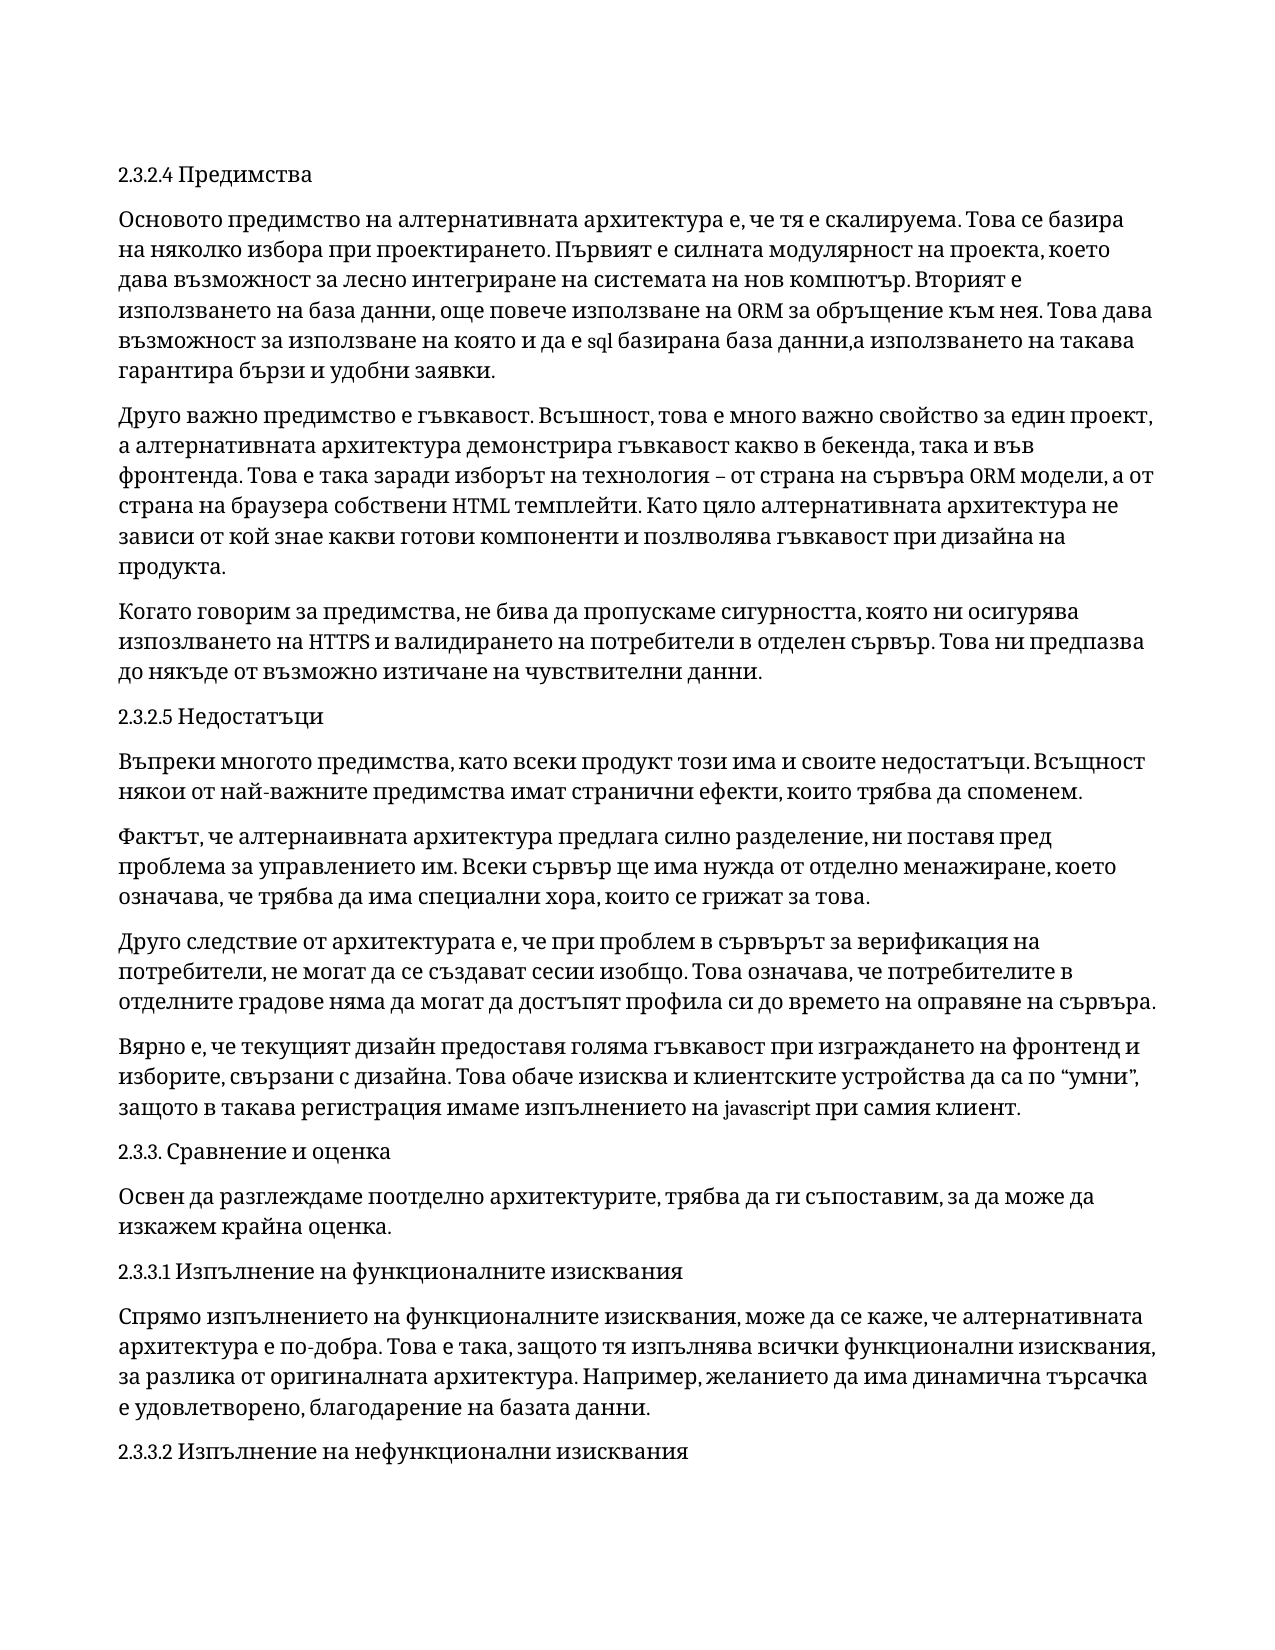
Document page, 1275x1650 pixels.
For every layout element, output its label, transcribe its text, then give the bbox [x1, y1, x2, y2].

text Вярно е, че текущият дизайн предоставя голяма гъвкавост при изграждането на фронтенд и изборите, свързани с дизайна. Това обаче изисква и клиентските устройства да са по “умни”, защото в такава регистрация имаме изпълнението на javascript при самия клиент. [118, 1035, 1157, 1120]
text Спрямо изпълнението на функционалните изисквания, може да се каже, че алтернативната архитектура е по-добра. Това е така, защото тя изпълнява всички функционални изисквания, за разлика от оригиналната архитектура. Например, желанието да има динамична търсачка е удовлетворено, благодарение на базата данни. [118, 1304, 1157, 1420]
text Друго важно предимство е гъвкавост. Всъшност, това е много важно свойство за един проект, а алтернативната архитектура демонстрира гъвкавост какво в бекенда, така и във фронтенда. Това е така заради изборът на технология – от страна на сървъра ORM модели, а от страна на браузера собствени HTML темплейти. Като цяло алтернативната архитектура не зависи от кой знае какви готови компоненти и позлволява гъвкавост при дизайна на продукта. [118, 403, 1157, 580]
text Когато говорим за предимства, не бива да пропускаме сигурността, която ни осигурява изпозлването на HTTPS и валидирането на потребители в отделен сървър. Това ни предпазва до някъде от възможно изтичане на чувствителни данни. [118, 599, 1157, 685]
text Друго следствие от архитектурата е, че при проблем в сървърът за верификация на потребители, не могат да се създават сесии изобщо. Това означава, че потребителите в отделните градове няма да могат да достъпят профила си до времето на оправяне на сървъра. [118, 929, 1157, 1015]
text 2.3.3.2 Изпълнение на нефункционални изисквания [118, 1440, 1157, 1465]
text Основото предимство на алтернативната архитектура е, че тя е скалируема. Това се базира на няколко избора при проектирането. Първият е силната модулярност на проекта, което дава възможност за лесно интегриране на системата на нов компютър. Вторият е използването на база данни, още повече използване на ORM за обръщение към нея. Това дава възможност за използване на която и да е sql базирана база данни,а използването на такава гарантира бързи и удобни заявки. [118, 208, 1157, 384]
text 2.3.3.1 Изпълнение на функционалните изисквания [118, 1260, 1157, 1285]
text Фактът, че алтернаивната архитектура предлага силно разделение, ни поставя пред проблема за управлението им. Всеки сървър ще има нужда от отделно менажиране, което означава, че трябва да има специални хора, които се грижат за това. [118, 824, 1157, 910]
text 2.3.3. Сравнение и оценка [118, 1140, 1157, 1165]
text 2.3.2.5 Недостатъци [118, 704, 1157, 730]
text Освен да разглеждаме поотделно архитектурите, трябва да ги съпоставим, за да може да изкажем крайна оценка. [118, 1185, 1157, 1240]
text Въпреки многото предимства, като всеки продукт този има и своите недостатъци. Всъщност някои от най-важните предимства имат странични ефекти, които трябва да споменем. [118, 749, 1157, 805]
text 2.3.2.4 Предимства [118, 163, 1157, 188]
